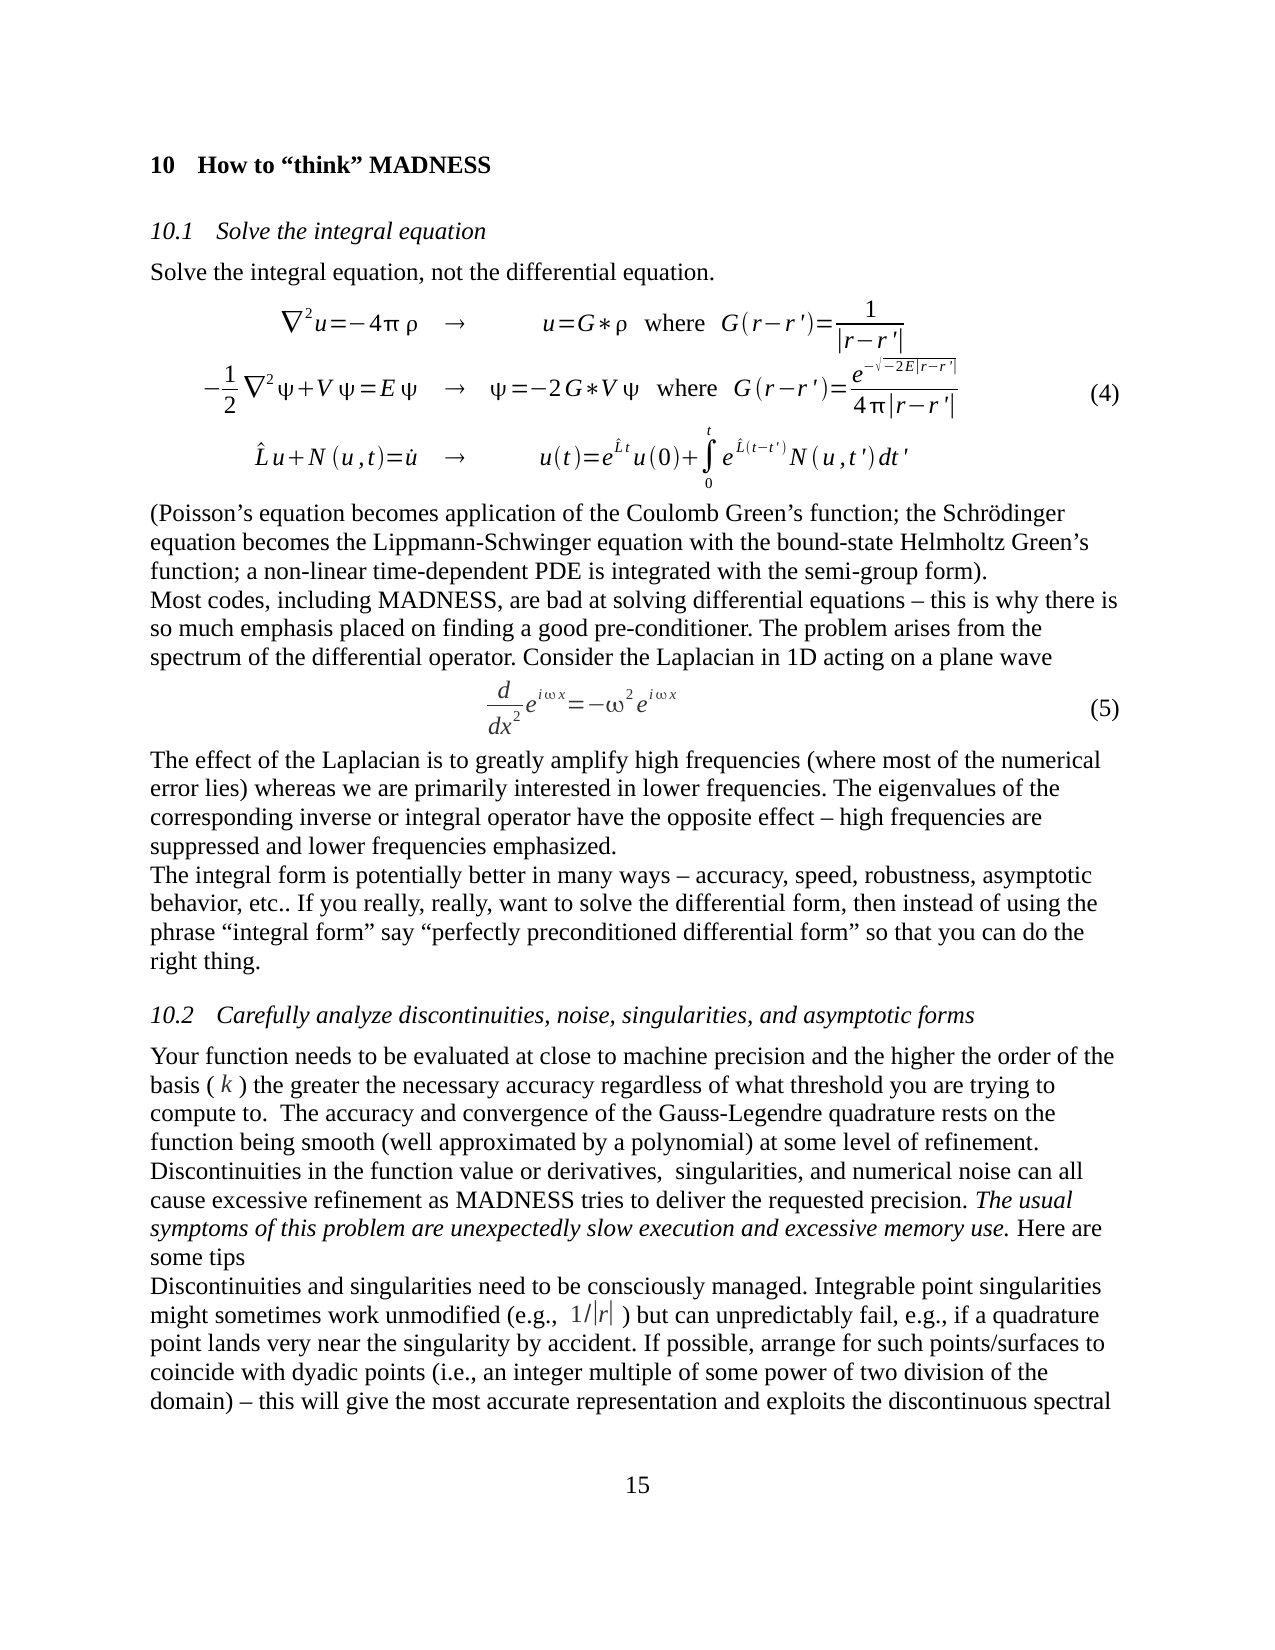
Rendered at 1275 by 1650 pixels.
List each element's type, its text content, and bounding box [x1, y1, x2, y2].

table_header [150, 671, 1017, 745]
subtitle Carefully analyze discontinuities, noise, singularities, and asymptotic forms [150, 1000, 1125, 1028]
text (Poisson’s equation becomes application of the Coulomb Green’s function; the Schrödinger equation becomes the Lippmann-Schwinger equation with the bound-state Helmholtz Green’s function; a non-linear time-dependent PDE is integrated with the semi-group form). [150, 498, 1125, 585]
text The integral form is potentially better in many ways – accuracy, speed, robustness, asymptotic behavior, etc.. If you really, really, want to solve the differential form, then instead of using the phrase “integral form” say “perfectly preconditioned differential form” so that you can do the right thing. [150, 860, 1125, 975]
subtitle Solve the integral equation [150, 216, 1125, 245]
table_header [150, 286, 1017, 498]
subtitle How to “think” MADNESS [150, 150, 1125, 179]
table_header (4) [1017, 286, 1125, 498]
table_header (5) [1017, 671, 1125, 745]
text Your function needs to be evaluated at close to machine precision and the higher the order of the basis () the greater the necessary accuracy regardless of what threshold you are trying to compute to. The accuracy and convergence of the Gauss-Legendre quadrature rests on the function being smooth (well approximated by a polynomial) at some level of refinement. Discontinuities in the function value or derivatives, singularities, and numerical noise can all cause excessive refinement as MADNESS tries to deliver the requested precision. The usual symptoms of this problem are unexpectedly slow execution and excessive memory use. Here are some tips [150, 1041, 1125, 1271]
text The effect of the Laplacian is to greatly amplify high frequencies (where most of the numerical error lies) whereas we are primarily interested in lower frequencies. The eigenvalues of the corresponding inverse or integral operator have the opposite effect – high frequencies are suppressed and lower frequencies emphasized. [150, 745, 1125, 860]
text Solve the integral equation, not the differential equation. [150, 257, 1125, 286]
text Discontinuities and singularities need to be consciously managed. Integrable point singularities might sometimes work unmodified (e.g., ) but can unpredictably fail, e.g., if a quadrature point lands very near the singularity by accident. If possible, arrange for such points/surfaces to coincide with dyadic points (i.e., an integer multiple of some power of two division of the domain) – this will give the most accurate representation and exploits the discontinuous spectral [150, 1271, 1125, 1415]
text Most codes, including MADNESS, are bad at solving differential equations – this is why there is so much emphasis placed on finding a good pre-conditioner. The problem arises from the spectrum of the differential operator. Consider the Laplacian in 1D acting on a plane wave [150, 585, 1125, 671]
